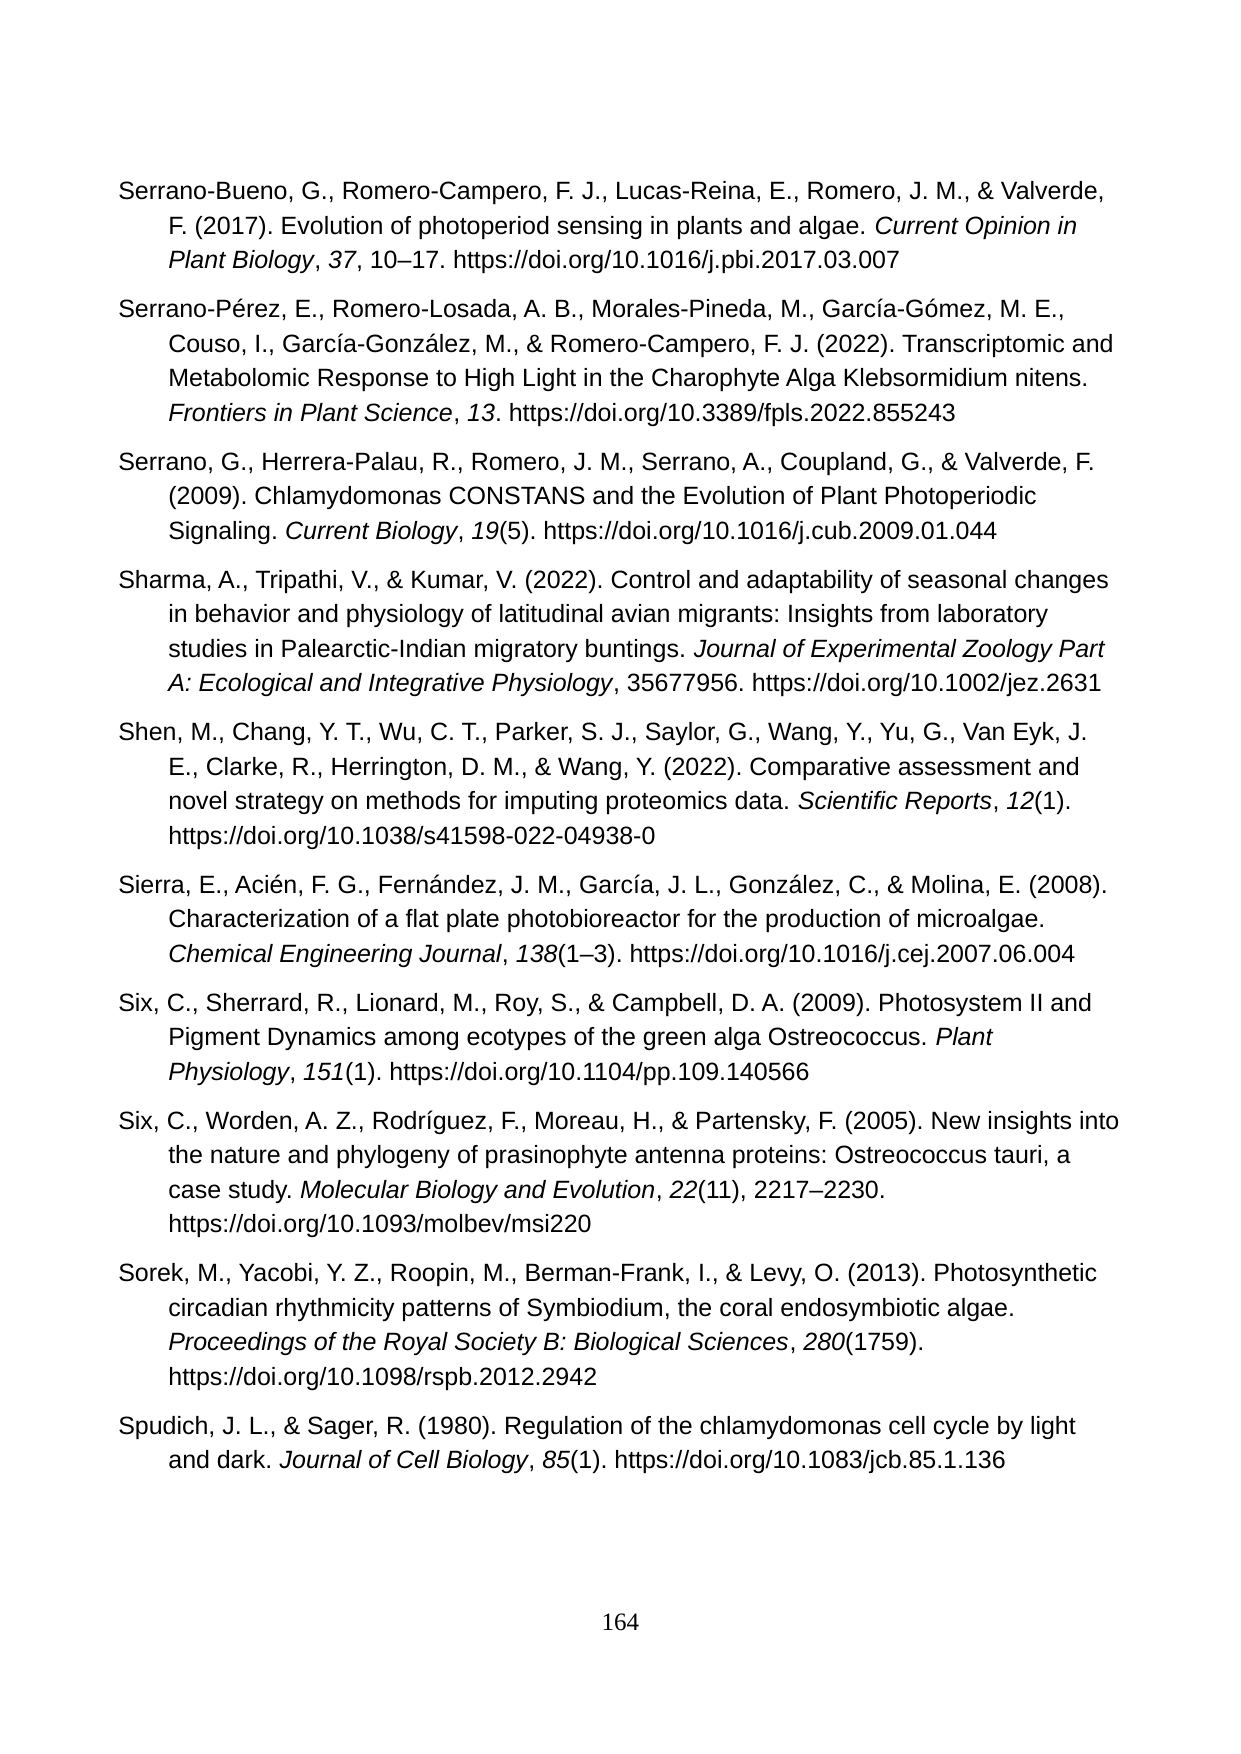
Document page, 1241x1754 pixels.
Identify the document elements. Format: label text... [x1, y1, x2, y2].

text Shen, M., Chang, Y. T., Wu, C. T., Parker, S. J., Saylor, G., Wang, Y., Yu, G., Van Eyk, J. E., Clarke, R., Herrington, D. M., & Wang, Y. (2022). Comparative assessment and novel strategy on methods for imputing proteomics data. Scientific Reports, 12(1). https://doi.org/10.1038/s41598-022-04938-0 [118, 717, 1122, 849]
text Sorek, M., Yacobi, Y. Z., Roopin, M., Berman-Frank, I., & Levy, O. (2013). Photosynthetic circadian rhythmicity patterns of Symbiodium, the coral endosymbiotic algae. Proceedings of the Royal Society B: Biological Sciences, 280(1759). https://doi.org/10.1098/rspb.2012.2942 [118, 1258, 1122, 1391]
text Serrano-Pérez, E., Romero-Losada, A. B., Morales-Pineda, M., García-Gómez, M. E., Couso, I., García-González, M., & Romero-Campero, F. J. (2022). Transcriptomic and Metabolomic Response to High Light in the Charophyte Alga Klebsormidium nitens. Frontiers in Plant Science, 13. https://doi.org/10.3389/fpls.2022.855243 [118, 294, 1122, 427]
text Serrano, G., Herrera-Palau, R., Romero, J. M., Serrano, A., Coupland, G., & Valverde, F. (2009). Chlamydomonas CONSTANS and the Evolution of Plant Photoperiodic Signaling. Current Biology, 19(5). https://doi.org/10.1016/j.cub.2009.01.044 [118, 447, 1122, 544]
text Six, C., Sherrard, R., Lionard, M., Roy, S., & Campbell, D. A. (2009). Photosystem II and Pigment Dynamics among ecotypes of the green alga Ostreococcus. Plant Physiology, 151(1). https://doi.org/10.1104/pp.109.140566 [118, 988, 1122, 1086]
text Sierra, E., Acién, F. G., Fernández, J. M., García, J. L., González, C., & Molina, E. (2008). Characterization of a flat plate photobioreactor for the production of microalgae. Chemical Engineering Journal, 138(1–3). https://doi.org/10.1016/j.cej.2007.06.004 [118, 870, 1122, 968]
text Serrano-Bueno, G., Romero-Campero, F. J., Lucas-Reina, E., Romero, J. M., & Valverde, F. (2017). Evolution of photoperiod sensing in plants and algae. Current Opinion in Plant Biology, 37, 10–17. https://doi.org/10.1016/j.pbi.2017.03.007 [118, 176, 1122, 274]
text Sharma, A., Tripathi, V., & Kumar, V. (2022). Control and adaptability of seasonal changes in behavior and physiology of latitudinal avian migrants: Insights from laboratory studies in Palearctic-Indian migratory buntings. Journal of Experimental Zoology Part A: Ecological and Integrative Physiology, 35677956. https://doi.org/10.1002/jez.2631 [118, 565, 1122, 697]
text Six, C., Worden, A. Z., Rodríguez, F., Moreau, H., & Partensky, F. (2005). New insights into the nature and phylogeny of prasinophyte antenna proteins: Ostreococcus tauri, a case study. Molecular Biology and Evolution, 22(11), 2217–2230. https://doi.org/10.1093/molbev/msi220 [118, 1106, 1122, 1238]
text Spudich, J. L., & Sager, R. (1980). Regulation of the chlamydomonas cell cycle by light and dark. Journal of Cell Biology, 85(1). https://doi.org/10.1083/jcb.85.1.136 [118, 1411, 1122, 1474]
